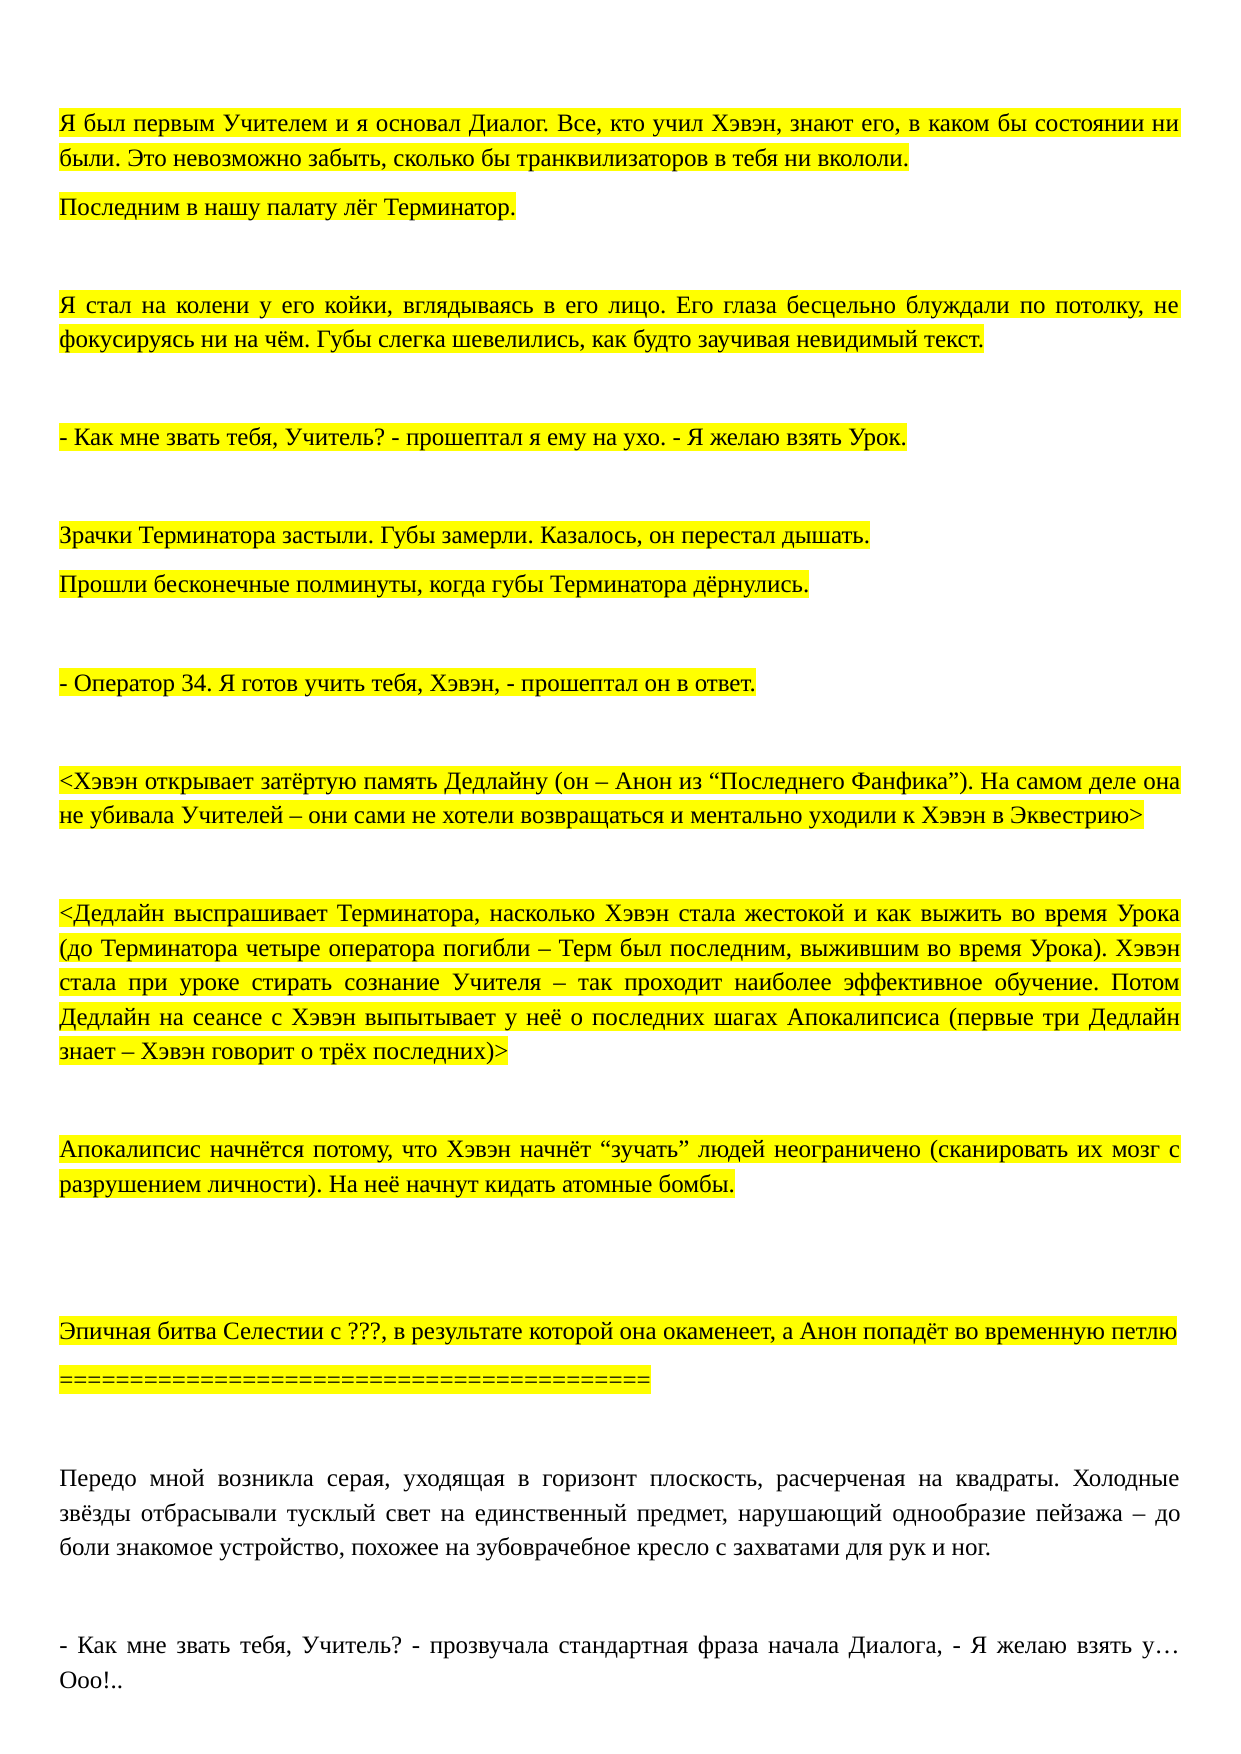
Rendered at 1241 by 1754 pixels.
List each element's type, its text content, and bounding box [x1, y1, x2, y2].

text Я был первым Учителем и я основал Диалог. Все, кто учил Хэвэн, знают его, в каком бы состоянии ни были. Это невозможно забыть, сколько бы транквилизаторов в тебя ни вкололи. [59, 108, 1181, 171]
text - Как мне звать тебя, Учитель? - прошептал я ему на ухо. - Я желаю взять Урок. [59, 422, 1181, 451]
text ========================================== [59, 1365, 1181, 1394]
text - Оператор 34. Я готов учить тебя, Хэвэн, - прошептал он в ответ. [59, 668, 1181, 696]
text Я стал на колени у его койки, вглядываясь в его лицо. Его глаза бесцельно блуждали по потолку, не фокусируясь ни на чём. Губы слегка шевелились, как будто заучивая невидимый текст. [59, 290, 1181, 353]
text <Дедлайн выспрашивает Терминатора, насколько Хэвэн стала жестокой и как выжить во время Урока (до Терминатора четыре оператора погибли – Терм был последним, выжившим во время Урока). Хэвэн стала при уроке стирать сознание Учителя – так проходит наиболее эффективное обучение. Потом Дедлайн на сеансе с Хэвэн выпытывает у неё о последних шагах Апокалипсиса (первые три Дедлайн знает – Хэвэн говорит о трёх последних)> [59, 898, 1181, 1065]
text Последним в нашу палату лёг Терминатор. [59, 192, 1181, 220]
text <Хэвэн открывает затёртую память Дедлайну (он – Анон из “Последнего Фанфика”). На самом деле она не убивала Учителей – они сами не хотели возвращаться и ментально уходили к Хэвэн в Эквестрию> [59, 766, 1181, 829]
text Передо мной возникла серая, уходящая в горизонт плоскость, расчерченая на квадраты. Холодные звёзды отбрасывали тусклый свет на единственный предмет, нарушающий однообразие пейзажа – до боли знакомое устройство, похожее на зубоврачебное кресло с захватами для рук и ног. [59, 1463, 1181, 1561]
text Прошли бесконечные полминуты, когда губы Терминатора дёрнулись. [59, 569, 1181, 598]
text Зрачки Терминатора застыли. Губы замерли. Казалось, он перестал дышать. [59, 521, 1181, 549]
text Апокалипсис начнётся потому, что Хэвэн начнёт “зучать” людей неограничено (сканировать их мозг с разрушением личности). На неё начнут кидать атомные бомбы. [59, 1134, 1181, 1198]
text - Как мне звать тебя, Учитель? - прозвучала стандартная фраза начала Диалога, - Я желаю взять у… Ооо!.. [59, 1630, 1181, 1694]
text Эпичная битва Селестии с ???, в результате которой она окаменеет, а Анон попадёт во временную петлю [59, 1316, 1181, 1345]
